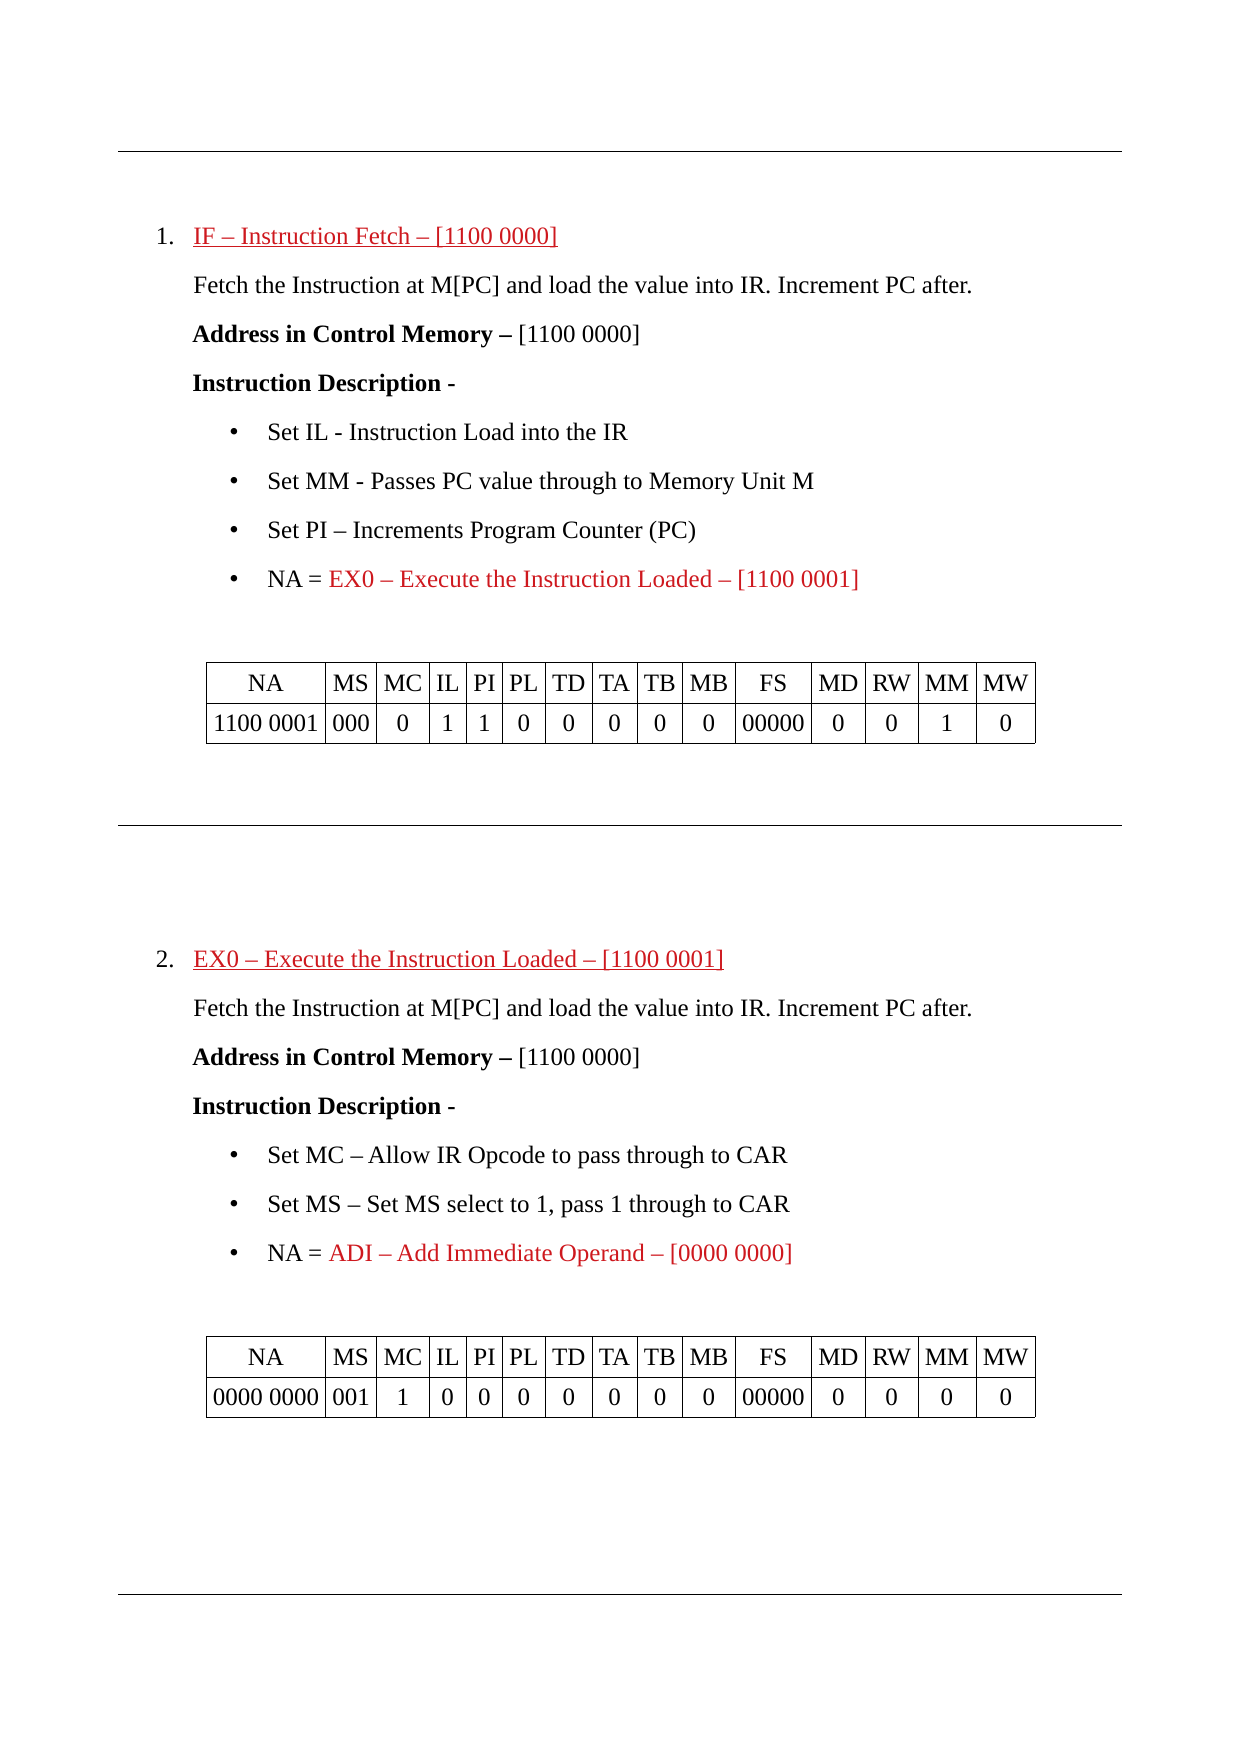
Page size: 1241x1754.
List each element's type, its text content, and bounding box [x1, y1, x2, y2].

text Instruction Description - [118, 1091, 1122, 1120]
table_header FS [736, 663, 811, 703]
table_header PL [503, 1337, 545, 1377]
table_header IL [430, 663, 466, 703]
table_header MS [326, 1337, 376, 1377]
table_cell 1100 0001 [207, 704, 325, 743]
table_cell 0 [430, 1378, 466, 1417]
table_cell 0 [593, 1378, 637, 1417]
table_cell 0 [683, 704, 735, 743]
list Set MC – Allow IR Opcode to pass through to CAR [229, 1140, 1122, 1169]
table_header MD [812, 663, 865, 703]
list Set IL - Instruction Load into the IR [229, 417, 1122, 446]
list NA = ADI – Add Immediate Operand – [0000 0000] [229, 1238, 1122, 1267]
table_cell 0 [812, 704, 865, 743]
table_header MW [977, 1337, 1035, 1377]
table_cell 00000 [736, 704, 811, 743]
table_header RW [866, 1337, 918, 1377]
table_cell 0 [683, 1378, 735, 1417]
table_cell 0 [503, 704, 545, 743]
list Set MS – Set MS select to 1, pass 1 through to CAR [229, 1189, 1122, 1218]
text Address in Control Memory – [1100 0000] [118, 1042, 1122, 1071]
list IF – Instruction Fetch – [1100 0000] [156, 221, 1122, 249]
table_header PI [467, 1337, 502, 1377]
table_cell 0 [977, 1378, 1035, 1417]
table_cell 1 [467, 704, 502, 743]
table_cell 0 [593, 704, 637, 743]
table_cell 0 [638, 1378, 682, 1417]
table_header MM [919, 663, 976, 703]
list NA = EX0 – Execute the Instruction Loaded – [1100 0001] [229, 564, 1122, 593]
table_header NA [207, 1337, 325, 1377]
table_cell 0 [377, 704, 429, 743]
list Fetch the Instruction at M[PC] and load the value into IR. Increment PC after. [156, 993, 1122, 1022]
table_header TA [593, 663, 637, 703]
table_header MM [919, 1337, 976, 1377]
table_header FS [736, 1337, 811, 1377]
table_header TB [638, 663, 682, 703]
table_header RW [866, 663, 918, 703]
table_cell 0 [546, 1378, 592, 1417]
table_header TD [546, 1337, 592, 1377]
table_header NA [207, 663, 325, 703]
list Fetch the Instruction at M[PC] and load the value into IR. Increment PC after. [156, 270, 1122, 298]
table_cell 0 [977, 704, 1035, 743]
table_cell 0 [503, 1378, 545, 1417]
table_cell 001 [326, 1378, 376, 1417]
table_header TB [638, 1337, 682, 1377]
text Address in Control Memory – [1100 0000] [118, 319, 1122, 348]
table_header MS [326, 663, 376, 703]
text Instruction Description - [118, 368, 1122, 397]
table_header MC [377, 663, 429, 703]
list EX0 – Execute the Instruction Loaded – [1100 0001] [156, 944, 1122, 972]
table_cell 0 [467, 1378, 502, 1417]
table_cell 0 [866, 704, 918, 743]
table_cell 0 [812, 1378, 865, 1417]
table_cell 1 [919, 704, 976, 743]
table_cell 00000 [736, 1378, 811, 1417]
list Set PI – Increments Program Counter (PC) [229, 515, 1122, 544]
table_header MB [683, 1337, 735, 1377]
table_header TA [593, 1337, 637, 1377]
table_header IL [430, 1337, 466, 1377]
table_cell 1 [377, 1378, 429, 1417]
table_header PL [503, 663, 545, 703]
table_header TD [546, 663, 592, 703]
table_header MC [377, 1337, 429, 1377]
table_cell 0000 0000 [207, 1378, 325, 1417]
table_header MD [812, 1337, 865, 1377]
table_cell 0 [638, 704, 682, 743]
table_cell 1 [430, 704, 466, 743]
table_cell 0 [546, 704, 592, 743]
table_header MB [683, 663, 735, 703]
table_cell 000 [326, 704, 376, 743]
table_cell 0 [866, 1378, 918, 1417]
table_cell 0 [919, 1378, 976, 1417]
table_header MW [977, 663, 1035, 703]
list Set MM - Passes PC value through to Memory Unit M [229, 466, 1122, 495]
table_header PI [467, 663, 502, 703]
